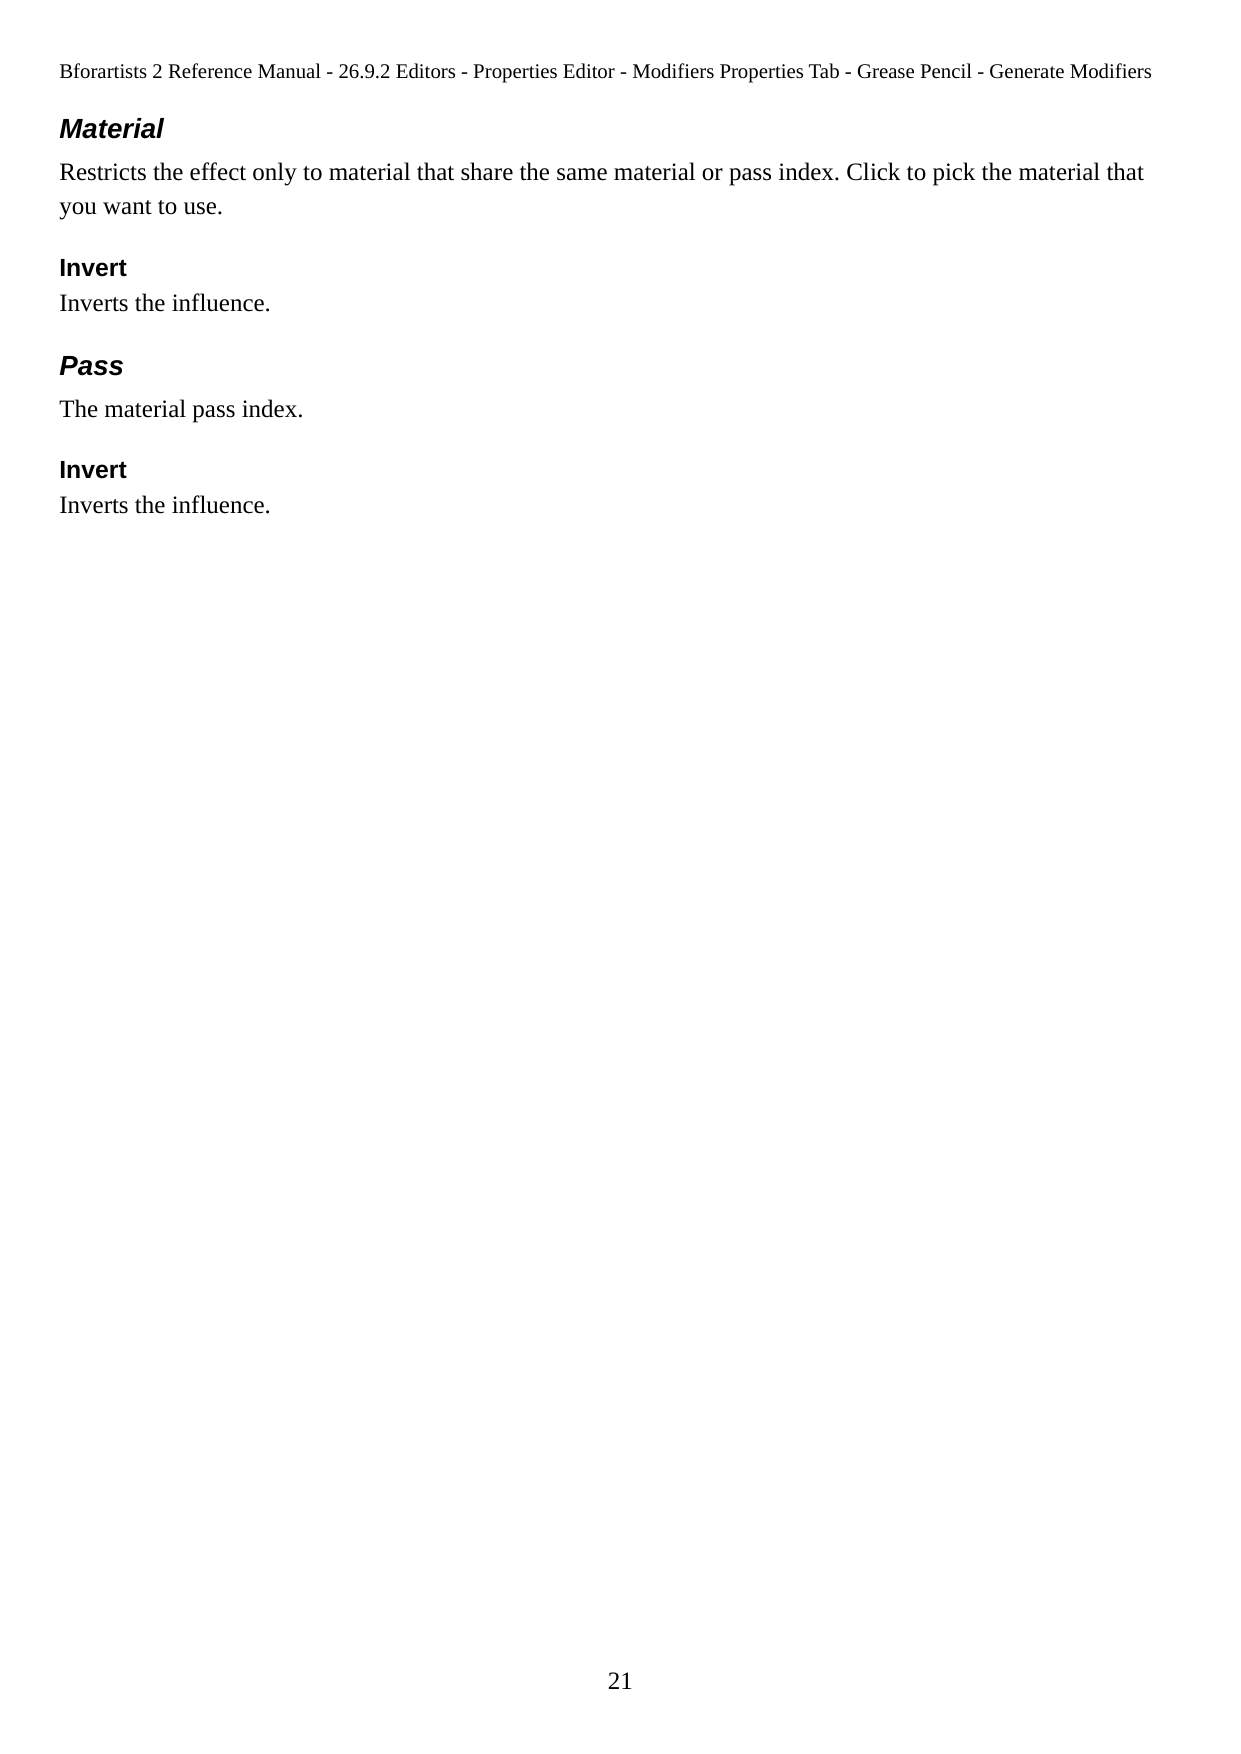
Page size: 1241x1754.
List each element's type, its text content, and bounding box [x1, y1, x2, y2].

text The material pass index. [59, 394, 1181, 422]
subtitle Pass [59, 349, 1181, 381]
text Restricts the effect only to material that share the same material or pass index. Click to pick the material that you want to use. [59, 157, 1181, 220]
text Inverts the influence. [59, 288, 1181, 317]
text Inverts the influence. [59, 490, 1181, 519]
subtitle Invert [59, 455, 1181, 484]
subtitle Invert [59, 253, 1181, 282]
subtitle Material [59, 113, 1181, 144]
